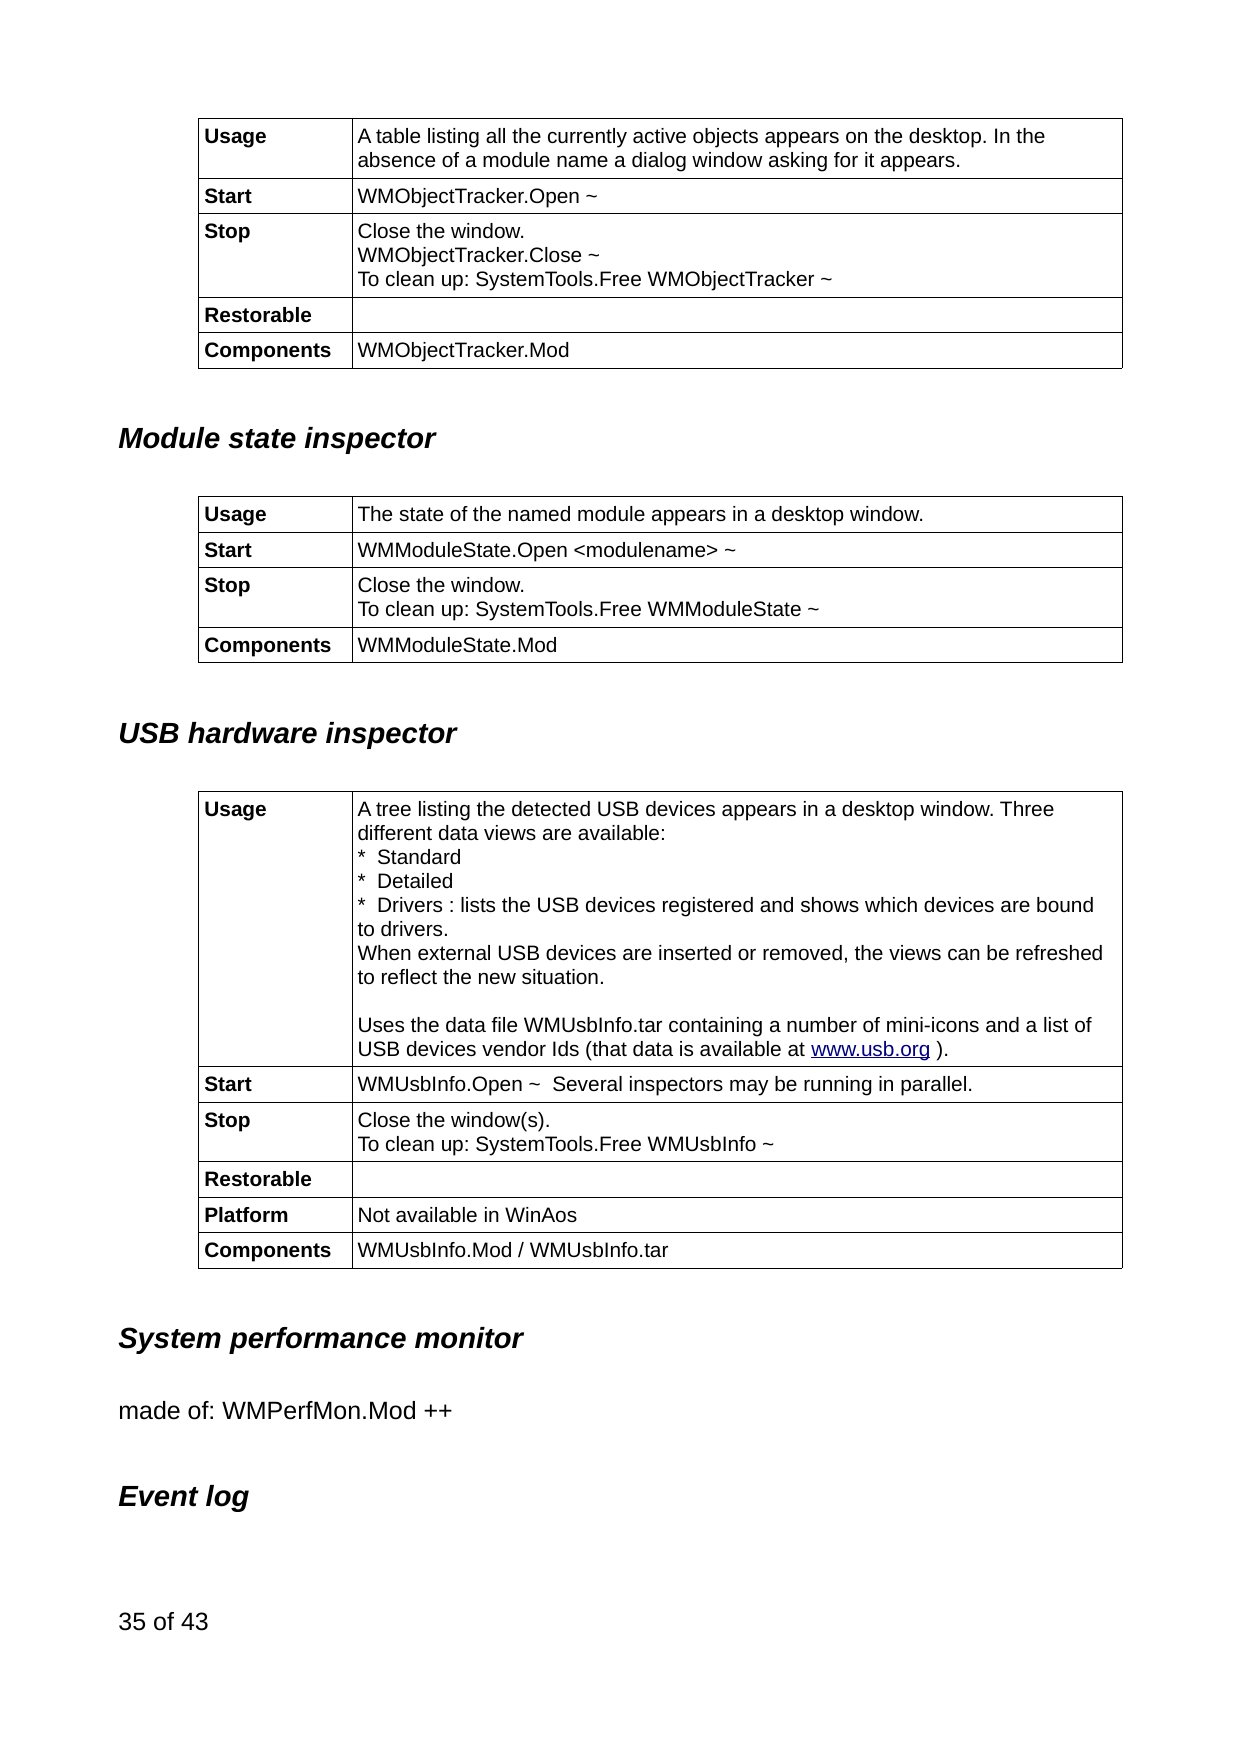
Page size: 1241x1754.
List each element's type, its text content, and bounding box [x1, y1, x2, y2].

table_cell Stop [199, 568, 352, 627]
table_cell Not available in WinAos [353, 1198, 1122, 1232]
table_cell WMModuleState.Mod [353, 628, 1122, 662]
table_cell Components [199, 628, 352, 662]
table_header A table listing all the currently active objects appears on the desktop. In the absence of a module name a dialog window asking for it appears. [353, 119, 1122, 178]
table_cell WMModuleState.Open <modulename> ~ [353, 533, 1122, 567]
table_cell Restorable [199, 1162, 352, 1197]
table_cell Stop [199, 1103, 352, 1161]
table_header Usage [199, 119, 352, 178]
table_cell WMUsbInfo.Open ~ Several inspectors may be running in parallel. [353, 1067, 1122, 1102]
table_header The state of the named module appears in a desktop window. [353, 497, 1122, 532]
subtitle Event log [118, 1479, 1122, 1512]
table_cell Restorable [199, 298, 352, 332]
text made of: WMPerfMon.Mod ++ [118, 1396, 1122, 1425]
table_cell WMUsbInfo.Mod / WMUsbInfo.tar [353, 1233, 1122, 1268]
table_cell Start [199, 179, 352, 213]
table_cell WMObjectTracker.Open ~ [353, 179, 1122, 213]
table_cell WMObjectTracker.Mod [353, 333, 1122, 368]
table_cell Components [199, 1233, 352, 1268]
table_cell Start [199, 533, 352, 567]
subtitle Module state inspector [118, 421, 1122, 455]
table_cell Close the window. To clean up: SystemTools.Free WMModuleState ~ [353, 568, 1122, 627]
table_cell Start [199, 1067, 352, 1102]
table_cell Close the window(s). To clean up: SystemTools.Free WMUsbInfo ~ [353, 1103, 1122, 1161]
table_cell Components [199, 333, 352, 368]
table_header A tree listing the detected USB devices appears in a desktop window. Three different data views are available: * Standard * Detailed * Drivers : lists the USB devices registered and shows which devices are bound to drivers. When external USB devices are inserted or removed, the views can be refreshed to reflect the new situation. Uses the data file WMUsbInfo.tar containing a number of mini-icons and a list of USB devices vendor Ids (that data is available at www.usb.org ). [353, 792, 1122, 1066]
table_header Usage [199, 497, 352, 532]
table_cell [353, 298, 1122, 332]
table_cell [353, 1162, 1122, 1197]
table_cell Stop [199, 214, 352, 297]
table_header Usage [199, 792, 352, 1066]
subtitle System performance monitor [118, 1321, 1122, 1355]
table_cell Platform [199, 1198, 352, 1232]
table_cell Close the window. WMObjectTracker.Close ~ To clean up: SystemTools.Free WMObjectTracker ~ [353, 214, 1122, 297]
subtitle USB hardware inspector [118, 716, 1122, 750]
